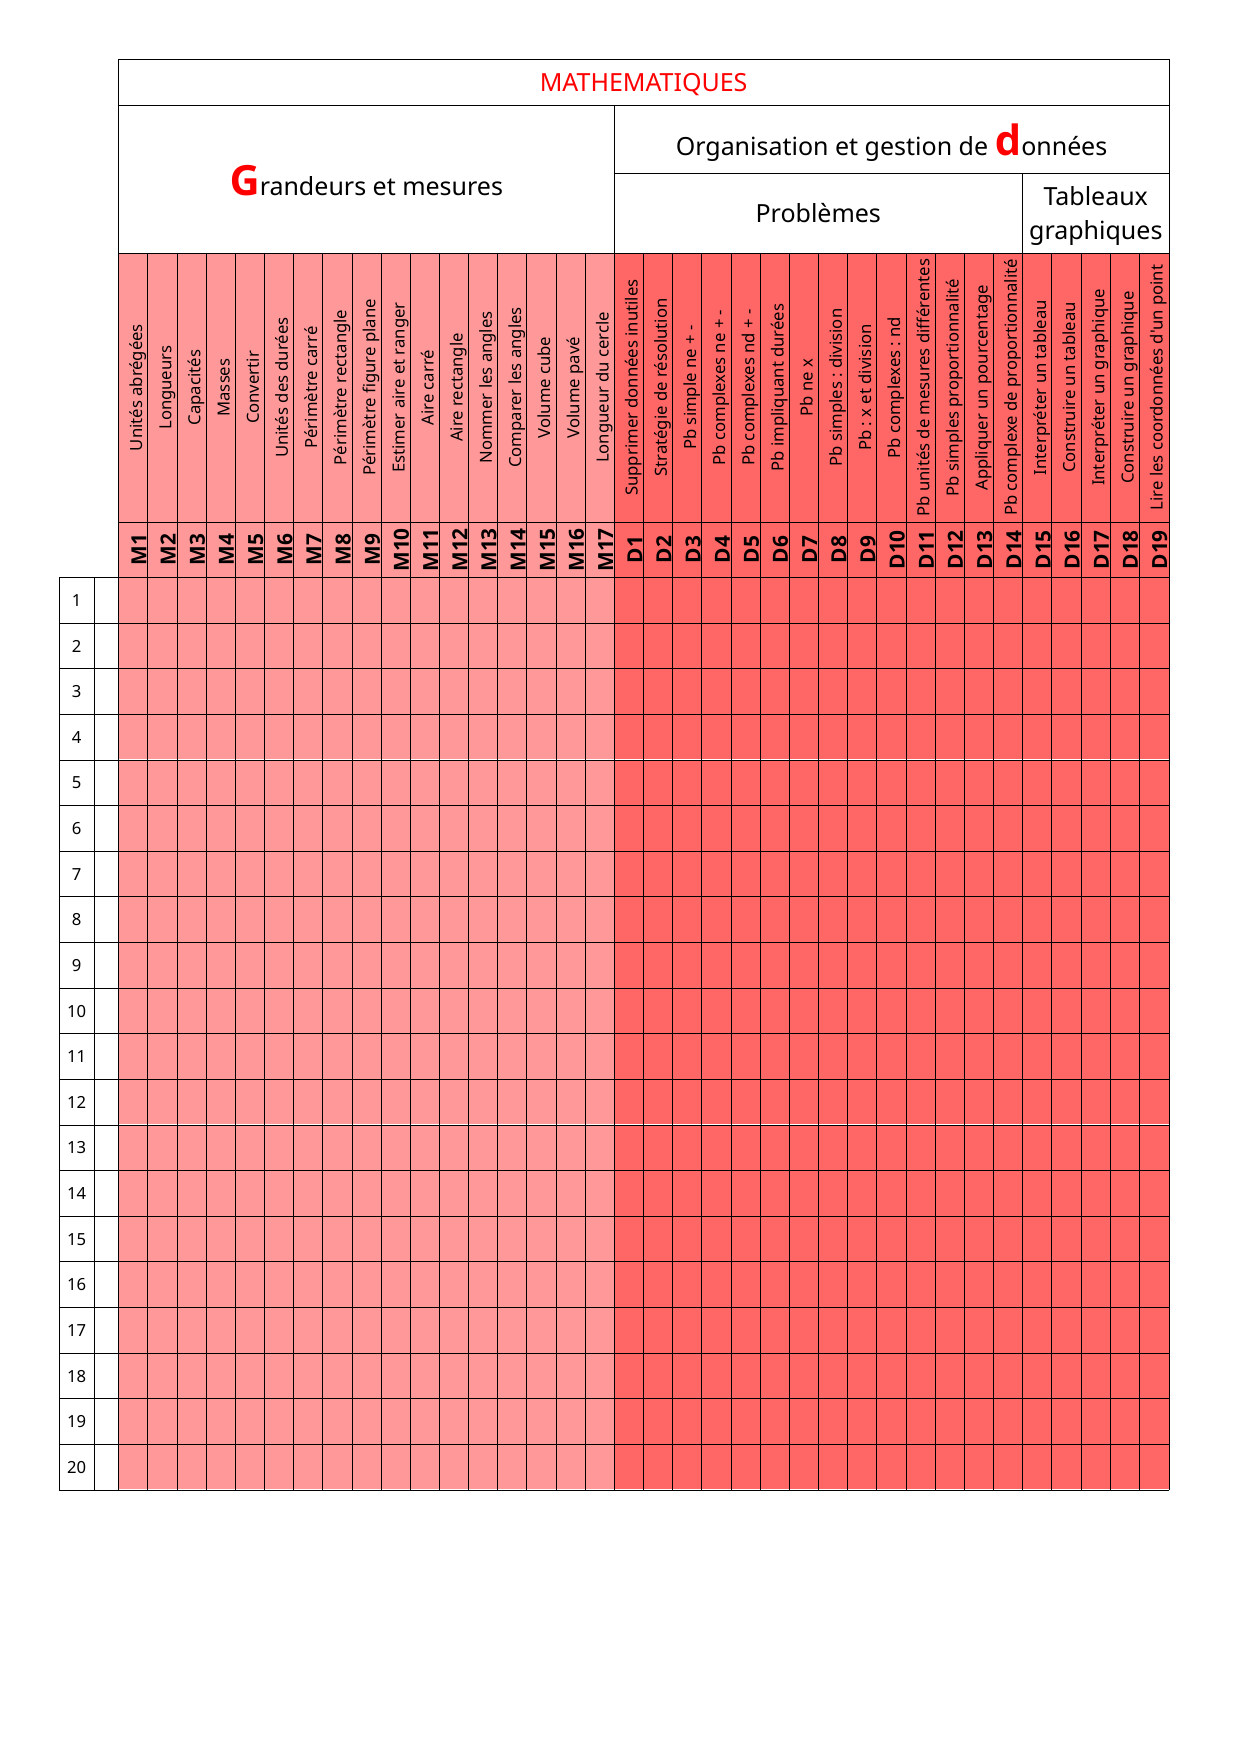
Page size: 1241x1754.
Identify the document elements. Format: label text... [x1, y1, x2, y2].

table_cell [323, 1126, 352, 1170]
table_cell [119, 1080, 147, 1124]
table_cell [1052, 943, 1081, 988]
table_cell [702, 1308, 731, 1353]
table_cell [323, 1308, 352, 1353]
table_cell [527, 669, 556, 714]
table_cell [819, 1080, 847, 1124]
table_cell 11 [60, 1034, 94, 1079]
table_cell [644, 1126, 672, 1170]
table_cell [615, 852, 643, 896]
table_cell [323, 578, 352, 623]
table_cell [353, 1399, 381, 1444]
table_cell [95, 761, 118, 805]
table_cell [1140, 989, 1169, 1033]
table_cell [1140, 943, 1169, 988]
table_cell [848, 852, 876, 896]
table_cell [907, 806, 935, 851]
table_cell [440, 715, 468, 759]
table_cell [1023, 1354, 1051, 1398]
table_cell [557, 1262, 585, 1307]
table_cell [294, 852, 322, 896]
table_cell [848, 1171, 876, 1216]
table_cell Périmètre carré [294, 254, 322, 522]
table_cell [936, 1080, 964, 1124]
table_cell [498, 1308, 526, 1353]
table_cell [848, 1126, 876, 1170]
table_cell Périmètre rectangle [323, 254, 352, 522]
table_cell [469, 1399, 497, 1444]
table_cell [732, 1308, 760, 1353]
table_cell [178, 852, 206, 896]
table_cell [119, 761, 147, 805]
table_cell [148, 806, 177, 851]
table_cell [1082, 624, 1110, 668]
table_cell [1140, 1217, 1169, 1261]
table_cell [148, 1354, 177, 1398]
table_cell [644, 1171, 672, 1216]
table_cell [148, 624, 177, 668]
table_cell [907, 1399, 935, 1444]
table_cell [498, 1399, 526, 1444]
table_cell [1111, 624, 1139, 668]
table_cell [644, 989, 672, 1033]
table_cell [527, 1034, 556, 1079]
table_cell [965, 669, 993, 714]
table_cell [1140, 1080, 1169, 1124]
table_cell [178, 578, 206, 623]
table_cell [411, 1171, 439, 1216]
table_cell D17 [1082, 523, 1110, 577]
table_cell [469, 1217, 497, 1261]
table_cell [615, 761, 643, 805]
table_cell Pb : x et division [848, 254, 876, 522]
table_cell [323, 1171, 352, 1216]
table_cell [1140, 761, 1169, 805]
table_cell [1082, 1354, 1110, 1398]
table_cell [265, 624, 293, 668]
table_cell [119, 806, 147, 851]
table_cell [848, 1354, 876, 1398]
table_cell Capacités [178, 254, 206, 522]
table_cell [848, 761, 876, 805]
table_cell 15 [60, 1217, 94, 1261]
table_cell [965, 578, 993, 623]
table_cell [702, 578, 731, 623]
table_cell [557, 1354, 585, 1398]
table_cell [907, 715, 935, 759]
table_cell [353, 578, 381, 623]
table_cell [95, 624, 118, 668]
table_cell [1023, 943, 1051, 988]
table_cell [1140, 669, 1169, 714]
table_cell [936, 578, 964, 623]
table_cell M5 [236, 523, 264, 577]
table_cell [877, 1354, 906, 1398]
table_cell [178, 715, 206, 759]
table_cell [732, 1354, 760, 1398]
table_cell [673, 897, 701, 942]
table_cell [527, 1262, 556, 1307]
table_cell [323, 669, 352, 714]
table_cell [236, 1171, 264, 1216]
table_cell [382, 1262, 410, 1307]
table_cell [586, 806, 614, 851]
table_cell [965, 1262, 993, 1307]
table_cell M2 [148, 523, 177, 577]
table_cell Périmètre figure plane [353, 254, 381, 522]
table_cell Construire un tableau [1052, 254, 1081, 522]
table_cell [1111, 806, 1139, 851]
table_cell [644, 943, 672, 988]
table_cell [732, 761, 760, 805]
table_cell [119, 1171, 147, 1216]
table_cell [615, 1126, 643, 1170]
table_cell [236, 715, 264, 759]
table_cell [673, 1262, 701, 1307]
table_cell [148, 761, 177, 805]
table_cell [178, 669, 206, 714]
table_cell [644, 1262, 672, 1307]
table_cell [1052, 1308, 1081, 1353]
table_cell [1023, 1308, 1051, 1353]
table_cell [207, 1399, 235, 1444]
table_cell [965, 1354, 993, 1398]
table_cell [1052, 1262, 1081, 1307]
table_cell [557, 1171, 585, 1216]
table_cell [323, 897, 352, 942]
table_cell Lire les coordonnées d'un point [1140, 254, 1169, 522]
table_cell [294, 1171, 322, 1216]
table_cell [907, 1308, 935, 1353]
table_cell [1111, 989, 1139, 1033]
table_cell [673, 943, 701, 988]
table_cell [59, 173, 94, 253]
table_cell [1140, 1171, 1169, 1216]
table_cell [265, 989, 293, 1033]
table_cell [148, 943, 177, 988]
table_cell [615, 1034, 643, 1079]
table_cell [469, 943, 497, 988]
table_cell [936, 669, 964, 714]
table_cell [178, 1080, 206, 1124]
table_cell [411, 624, 439, 668]
table_cell [119, 852, 147, 896]
table_cell [761, 806, 789, 851]
table_cell [761, 989, 789, 1033]
table_cell [469, 1034, 497, 1079]
table_cell [527, 578, 556, 623]
table_cell [761, 1080, 789, 1124]
table_cell D15 [1023, 523, 1051, 577]
table_cell [527, 897, 556, 942]
table_cell [819, 1171, 847, 1216]
table_cell [936, 897, 964, 942]
table_cell [819, 578, 847, 623]
table_cell [353, 669, 381, 714]
table_cell [965, 1034, 993, 1079]
table_cell [411, 897, 439, 942]
table_cell [702, 852, 731, 896]
table_cell [936, 1262, 964, 1307]
table_cell D19 [1140, 523, 1169, 577]
table_cell [819, 1034, 847, 1079]
table_cell [965, 715, 993, 759]
table_cell [790, 806, 818, 851]
table_cell [236, 1262, 264, 1307]
table_cell 16 [60, 1262, 94, 1307]
table_cell [265, 1262, 293, 1307]
table_cell [877, 1217, 906, 1261]
table_cell [95, 1308, 118, 1353]
table_cell [732, 852, 760, 896]
table_cell [469, 1080, 497, 1124]
table_cell [761, 761, 789, 805]
table_cell [382, 1080, 410, 1124]
table_cell [440, 1034, 468, 1079]
table_cell [95, 1080, 118, 1124]
table_cell [527, 1399, 556, 1444]
table_cell Grandeurs et mesures [119, 106, 614, 253]
table_cell [557, 1080, 585, 1124]
table_cell [615, 1080, 643, 1124]
table_cell [411, 852, 439, 896]
table_cell D5 [732, 523, 760, 577]
table_cell [323, 1399, 352, 1444]
table_cell [440, 669, 468, 714]
table_cell [848, 1262, 876, 1307]
table_cell [498, 1080, 526, 1124]
table_cell [1140, 806, 1169, 851]
table_cell [965, 1126, 993, 1170]
table_cell [644, 624, 672, 668]
table_cell 20 [60, 1445, 94, 1489]
table_cell [178, 1354, 206, 1398]
table_cell [382, 1217, 410, 1261]
table_cell [615, 1445, 643, 1489]
table_cell [557, 669, 585, 714]
table_cell [1082, 715, 1110, 759]
table_cell [119, 578, 147, 623]
table_cell [119, 897, 147, 942]
table_cell [440, 897, 468, 942]
table_cell [615, 1217, 643, 1261]
table_cell Tableaux graphiques [1023, 174, 1169, 253]
table_cell [1140, 852, 1169, 896]
table_cell [702, 1034, 731, 1079]
table_cell [907, 852, 935, 896]
table_cell [790, 1354, 818, 1398]
table_cell [469, 1354, 497, 1398]
table_cell [527, 1080, 556, 1124]
table_cell [178, 1445, 206, 1489]
table_cell [498, 624, 526, 668]
table_cell [440, 761, 468, 805]
table_cell [673, 806, 701, 851]
table_cell [95, 1126, 118, 1170]
table_cell [702, 1080, 731, 1124]
table_cell [586, 1399, 614, 1444]
table_cell [178, 1308, 206, 1353]
table_cell [557, 578, 585, 623]
table_cell [848, 943, 876, 988]
table_cell [557, 1217, 585, 1261]
table_cell [615, 943, 643, 988]
table_cell [440, 1126, 468, 1170]
table_cell [907, 761, 935, 805]
table_cell [615, 897, 643, 942]
table_cell [965, 852, 993, 896]
table_cell [207, 761, 235, 805]
table_cell [848, 578, 876, 623]
table_cell D4 [702, 523, 731, 577]
table_cell [1052, 1126, 1081, 1170]
table_cell [644, 1399, 672, 1444]
table_cell [469, 989, 497, 1033]
table_cell [527, 715, 556, 759]
table_cell [615, 624, 643, 668]
table_cell [323, 715, 352, 759]
table_cell [790, 1308, 818, 1353]
table_cell [236, 1126, 264, 1170]
table_cell [498, 1262, 526, 1307]
table_cell Problèmes [615, 174, 1022, 253]
table_cell [615, 806, 643, 851]
table_cell [236, 1445, 264, 1489]
table_cell D9 [848, 523, 876, 577]
table_cell [207, 1262, 235, 1307]
table_cell [1111, 669, 1139, 714]
table_cell [411, 1262, 439, 1307]
table_cell 3 [60, 669, 94, 714]
table_cell Pb unités de mesures différentes [907, 254, 935, 522]
table_cell [95, 1354, 118, 1398]
table_cell [936, 1171, 964, 1216]
table_cell [148, 852, 177, 896]
table_cell D10 [877, 523, 906, 577]
table_cell [848, 1217, 876, 1261]
table_cell [1052, 578, 1081, 623]
table_cell [557, 1034, 585, 1079]
table_cell [95, 1034, 118, 1079]
table_cell 14 [60, 1171, 94, 1216]
table_cell [1140, 1262, 1169, 1307]
table_cell [761, 1171, 789, 1216]
table_cell [469, 1445, 497, 1489]
table_cell [119, 669, 147, 714]
table_cell [1140, 1445, 1169, 1489]
table_cell [1082, 1399, 1110, 1444]
table_cell [294, 943, 322, 988]
table_cell [207, 578, 235, 623]
table_cell [907, 1126, 935, 1170]
table_cell [702, 761, 731, 805]
table_cell [498, 1034, 526, 1079]
table_cell [469, 852, 497, 896]
table_cell [498, 806, 526, 851]
table_cell [644, 1034, 672, 1079]
table_cell [498, 761, 526, 805]
table_cell Interpréter un graphique [1082, 254, 1110, 522]
table_cell Masses [207, 254, 235, 522]
table_cell [1052, 1399, 1081, 1444]
table_cell [236, 624, 264, 668]
table_cell [877, 1308, 906, 1353]
table_cell [1023, 1399, 1051, 1444]
table_cell 6 [60, 806, 94, 851]
table_cell [119, 624, 147, 668]
table_cell [732, 897, 760, 942]
table_cell [819, 806, 847, 851]
table_cell [702, 669, 731, 714]
table_cell [761, 1126, 789, 1170]
table_cell D8 [819, 523, 847, 577]
table_cell [1052, 806, 1081, 851]
table_cell [994, 1034, 1022, 1079]
table_cell [790, 852, 818, 896]
table_cell [1023, 1126, 1051, 1170]
table_cell [178, 1034, 206, 1079]
table_cell [1023, 852, 1051, 896]
table_cell Pb simples : division [819, 254, 847, 522]
table_cell [265, 1171, 293, 1216]
table_cell [294, 1308, 322, 1353]
table_cell [1140, 1354, 1169, 1398]
table_cell Construire un graphique [1111, 254, 1139, 522]
table_cell [586, 761, 614, 805]
table_cell [1111, 943, 1139, 988]
table_cell [586, 1034, 614, 1079]
table_cell 7 [60, 852, 94, 896]
table_cell [848, 624, 876, 668]
table_cell [119, 1262, 147, 1307]
table_cell [936, 989, 964, 1033]
table_cell [1052, 669, 1081, 714]
table_cell [440, 989, 468, 1033]
table_cell [94, 173, 118, 253]
table_cell Pb impliquant durées [761, 254, 789, 522]
table_cell [819, 715, 847, 759]
table_cell [586, 1171, 614, 1216]
table_cell [353, 897, 381, 942]
table_cell [353, 715, 381, 759]
table_cell [382, 715, 410, 759]
table_cell [877, 1080, 906, 1124]
table_cell [440, 624, 468, 668]
table_cell [148, 1262, 177, 1307]
table_cell [469, 669, 497, 714]
table_cell [673, 1354, 701, 1398]
table_cell [790, 1445, 818, 1489]
table_header MATHEMATIQUES [119, 60, 1169, 105]
table_cell [1111, 1262, 1139, 1307]
table_cell D18 [1111, 523, 1139, 577]
table_cell [469, 1171, 497, 1216]
table_cell [790, 989, 818, 1033]
table_cell [236, 1399, 264, 1444]
table_cell [95, 1399, 118, 1444]
table_cell [265, 1399, 293, 1444]
table_cell [1082, 1308, 1110, 1353]
table_cell [1023, 624, 1051, 668]
table_cell [323, 806, 352, 851]
table_cell [586, 989, 614, 1033]
table_cell Convertir [236, 254, 264, 522]
table_cell [1082, 578, 1110, 623]
table_cell [790, 1034, 818, 1079]
table_cell [207, 669, 235, 714]
table_cell M8 [323, 523, 352, 577]
table_cell [119, 715, 147, 759]
table_cell [907, 1262, 935, 1307]
table_cell [178, 943, 206, 988]
table_cell [353, 1126, 381, 1170]
table_cell [440, 578, 468, 623]
table_cell [207, 1217, 235, 1261]
table_cell [732, 1262, 760, 1307]
table_cell Volume cube [527, 254, 556, 522]
table_cell [148, 669, 177, 714]
table_cell [236, 1354, 264, 1398]
table_cell [615, 1354, 643, 1398]
table_cell [877, 624, 906, 668]
table_cell [382, 1126, 410, 1170]
table_cell [1140, 897, 1169, 942]
table_cell [178, 806, 206, 851]
table_cell [323, 761, 352, 805]
table_cell [178, 1126, 206, 1170]
table_cell [119, 943, 147, 988]
table_cell [119, 1308, 147, 1353]
table_cell [95, 897, 118, 942]
table_cell [586, 1262, 614, 1307]
table_cell [907, 943, 935, 988]
table_cell [94, 522, 118, 577]
table_cell [1082, 1445, 1110, 1489]
table_cell [178, 1399, 206, 1444]
table_cell [469, 1262, 497, 1307]
table_cell [557, 1399, 585, 1444]
table_cell [1052, 624, 1081, 668]
table_cell [732, 943, 760, 988]
table_cell [1052, 1080, 1081, 1124]
table_cell [148, 715, 177, 759]
table_cell [236, 1080, 264, 1124]
table_cell [1111, 761, 1139, 805]
table_cell [1111, 578, 1139, 623]
table_cell [498, 943, 526, 988]
table_cell [907, 624, 935, 668]
table_cell [732, 1399, 760, 1444]
table_cell [236, 806, 264, 851]
table_cell [936, 761, 964, 805]
table_cell [907, 1445, 935, 1489]
table_cell [294, 578, 322, 623]
table_cell [702, 1399, 731, 1444]
table_cell D16 [1052, 523, 1081, 577]
table_cell [965, 1445, 993, 1489]
table_cell [557, 1126, 585, 1170]
table_cell [673, 1308, 701, 1353]
table_cell M15 [527, 523, 556, 577]
table_cell [644, 1080, 672, 1124]
table_cell D2 [644, 523, 672, 577]
table_cell [1111, 1354, 1139, 1398]
table_cell [994, 943, 1022, 988]
table_cell [440, 1080, 468, 1124]
table_cell [527, 1354, 556, 1398]
table_cell [965, 1308, 993, 1353]
table_cell [236, 989, 264, 1033]
table_cell [353, 806, 381, 851]
table_cell [294, 669, 322, 714]
table_cell M11 [411, 523, 439, 577]
table_cell [1140, 1308, 1169, 1353]
table_cell [965, 761, 993, 805]
table_cell [819, 1262, 847, 1307]
table_cell 9 [60, 943, 94, 988]
table_cell [1052, 761, 1081, 805]
table_cell [732, 669, 760, 714]
table_cell [294, 1126, 322, 1170]
table_cell [965, 1217, 993, 1261]
table_cell [236, 578, 264, 623]
table_cell [294, 715, 322, 759]
table_cell [469, 761, 497, 805]
table_cell [527, 989, 556, 1033]
table_cell [557, 1445, 585, 1489]
table_cell [265, 578, 293, 623]
table_cell [557, 989, 585, 1033]
table_cell [1111, 1445, 1139, 1489]
table_cell [382, 669, 410, 714]
table_cell [586, 715, 614, 759]
table_cell [207, 1308, 235, 1353]
table_cell [1052, 1445, 1081, 1489]
table_cell [148, 1080, 177, 1124]
table_cell Pb complexes nd + - [732, 254, 760, 522]
table_cell [586, 852, 614, 896]
table_cell M7 [294, 523, 322, 577]
table_cell [411, 669, 439, 714]
table_cell [848, 989, 876, 1033]
table_cell [586, 1308, 614, 1353]
table_cell [702, 989, 731, 1033]
table_cell [498, 1445, 526, 1489]
table_cell [411, 1308, 439, 1353]
table_cell [615, 669, 643, 714]
table_cell [702, 897, 731, 942]
table_cell 5 [60, 761, 94, 805]
table_cell [557, 852, 585, 896]
table_cell [265, 1126, 293, 1170]
table_cell [877, 1034, 906, 1079]
table_cell [1082, 1126, 1110, 1170]
table_cell [848, 1034, 876, 1079]
table_cell [702, 1126, 731, 1170]
table_cell [877, 1262, 906, 1307]
table_cell [877, 1171, 906, 1216]
table_cell [294, 1034, 322, 1079]
table_cell [265, 897, 293, 942]
table_cell [382, 1354, 410, 1398]
table_cell [994, 1399, 1022, 1444]
table_cell [207, 1034, 235, 1079]
table_cell [732, 806, 760, 851]
table_cell [207, 1080, 235, 1124]
table_cell [615, 989, 643, 1033]
table_cell [848, 1445, 876, 1489]
table_cell [615, 1308, 643, 1353]
table_cell [207, 989, 235, 1033]
table_cell [1140, 1399, 1169, 1444]
table_cell [236, 669, 264, 714]
table_cell [1082, 1262, 1110, 1307]
table_cell [702, 1445, 731, 1489]
table_cell [615, 1262, 643, 1307]
table_cell Interpréter un tableau [1023, 254, 1051, 522]
table_cell [1082, 761, 1110, 805]
table_cell [265, 669, 293, 714]
table_cell [119, 1445, 147, 1489]
table_cell [936, 624, 964, 668]
table_cell [527, 806, 556, 851]
table_cell [761, 715, 789, 759]
table_cell [907, 1034, 935, 1079]
table_cell Pb complexes ne + - [702, 254, 731, 522]
table_cell [848, 1308, 876, 1353]
table_cell [732, 1217, 760, 1261]
table_cell Pb simples proportionnalité [936, 254, 964, 522]
table_cell [586, 624, 614, 668]
table_cell [1082, 1080, 1110, 1124]
table_cell [498, 897, 526, 942]
table_cell [527, 1126, 556, 1170]
table_cell [265, 1354, 293, 1398]
table_cell [236, 1217, 264, 1261]
table_cell [498, 669, 526, 714]
table_cell D3 [673, 523, 701, 577]
table_cell [790, 1262, 818, 1307]
table_cell [1082, 1034, 1110, 1079]
table_cell [732, 624, 760, 668]
table_cell [761, 852, 789, 896]
table_cell [673, 715, 701, 759]
table_cell [673, 1399, 701, 1444]
table_cell [761, 1445, 789, 1489]
table_cell M14 [498, 523, 526, 577]
table_cell [644, 852, 672, 896]
table_cell [994, 624, 1022, 668]
table_cell 1 [60, 578, 94, 623]
table_cell [819, 624, 847, 668]
table_cell [936, 943, 964, 988]
table_cell [294, 624, 322, 668]
table_cell [761, 1308, 789, 1353]
table_cell [95, 806, 118, 851]
table_cell [877, 852, 906, 896]
table_cell [323, 1354, 352, 1398]
table_cell [527, 943, 556, 988]
table_cell [353, 1171, 381, 1216]
table_cell [790, 578, 818, 623]
table_cell [1140, 715, 1169, 759]
table_cell [1082, 989, 1110, 1033]
table_cell [644, 806, 672, 851]
table_cell [323, 852, 352, 896]
table_cell [59, 253, 94, 522]
table_cell [382, 1034, 410, 1079]
table_cell [936, 715, 964, 759]
table_cell [382, 852, 410, 896]
table_cell [790, 1171, 818, 1216]
table_cell [1023, 715, 1051, 759]
table_cell [877, 1399, 906, 1444]
table_cell [761, 943, 789, 988]
table_cell [586, 1080, 614, 1124]
table_cell [673, 1171, 701, 1216]
table_cell [994, 852, 1022, 896]
table_cell [936, 1126, 964, 1170]
table_cell [207, 715, 235, 759]
table_cell [294, 806, 322, 851]
table_cell [1023, 897, 1051, 942]
table_cell [732, 989, 760, 1033]
table_cell [819, 943, 847, 988]
table_cell 8 [60, 897, 94, 942]
table_cell [294, 1080, 322, 1124]
table_cell [586, 578, 614, 623]
table_cell [353, 624, 381, 668]
table_cell [59, 522, 94, 577]
table_cell [207, 852, 235, 896]
table_cell [732, 1126, 760, 1170]
table_cell [673, 852, 701, 896]
table_cell [294, 1262, 322, 1307]
table_cell [586, 943, 614, 988]
table_cell [936, 1034, 964, 1079]
table_cell [994, 715, 1022, 759]
table_cell [207, 1445, 235, 1489]
table_cell [819, 1445, 847, 1489]
table_cell [877, 1126, 906, 1170]
table_cell Pb ne x [790, 254, 818, 522]
table_cell [965, 897, 993, 942]
table_cell [148, 1126, 177, 1170]
table_cell [323, 624, 352, 668]
table_cell [1023, 669, 1051, 714]
table_cell [819, 1354, 847, 1398]
table_cell [294, 1445, 322, 1489]
table_cell [907, 578, 935, 623]
table_cell [702, 624, 731, 668]
table_cell [1023, 1217, 1051, 1261]
table_cell [877, 806, 906, 851]
table_cell [207, 1354, 235, 1398]
table_cell [819, 1308, 847, 1353]
table_cell [907, 897, 935, 942]
table_cell [1111, 1080, 1139, 1124]
table_cell [848, 1080, 876, 1124]
table_cell [1111, 852, 1139, 896]
table_cell [178, 1262, 206, 1307]
table_cell Appliquer un pourcentage [965, 254, 993, 522]
table_cell [1111, 897, 1139, 942]
table_cell [353, 1354, 381, 1398]
table_cell [265, 1217, 293, 1261]
table_cell [265, 1445, 293, 1489]
table_cell [527, 1171, 556, 1216]
table_cell [94, 105, 118, 173]
table_cell [207, 1171, 235, 1216]
table_cell [469, 1126, 497, 1170]
table_cell M3 [178, 523, 206, 577]
table_cell [382, 578, 410, 623]
table_cell 10 [60, 989, 94, 1033]
table_cell [440, 1354, 468, 1398]
table_cell [673, 761, 701, 805]
table_cell [498, 578, 526, 623]
table_cell [994, 1080, 1022, 1124]
table_cell [178, 1171, 206, 1216]
table_cell [440, 943, 468, 988]
table_cell [353, 1080, 381, 1124]
table_cell M12 [440, 523, 468, 577]
table_cell [119, 1126, 147, 1170]
table_cell [148, 897, 177, 942]
table_cell [294, 1217, 322, 1261]
table_cell [936, 852, 964, 896]
table_cell [994, 578, 1022, 623]
table_cell [265, 806, 293, 851]
table_cell [353, 852, 381, 896]
table_cell [265, 1308, 293, 1353]
table_cell [323, 943, 352, 988]
table_cell [411, 1354, 439, 1398]
table_cell 19 [60, 1399, 94, 1444]
table_cell [1082, 852, 1110, 896]
table_cell [236, 1034, 264, 1079]
table_cell [1052, 1217, 1081, 1261]
table_cell [644, 715, 672, 759]
table_cell [411, 715, 439, 759]
table_cell [1082, 669, 1110, 714]
table_cell [265, 1080, 293, 1124]
table_cell [936, 1217, 964, 1261]
table_cell [557, 624, 585, 668]
table_cell Volume pavé [557, 254, 585, 522]
table_cell [95, 1445, 118, 1489]
table_cell [95, 1262, 118, 1307]
table_cell [732, 1445, 760, 1489]
table_cell [644, 1445, 672, 1489]
table_cell [469, 1308, 497, 1353]
table_cell 18 [60, 1354, 94, 1398]
table_cell [761, 578, 789, 623]
table_cell [265, 715, 293, 759]
table_cell [965, 989, 993, 1033]
table_cell [498, 1171, 526, 1216]
table_cell [936, 1354, 964, 1398]
table_cell [527, 1217, 556, 1261]
table_cell [615, 715, 643, 759]
table_cell [119, 1399, 147, 1444]
table_header [59, 59, 94, 105]
table_cell [1023, 1080, 1051, 1124]
table_cell [148, 1217, 177, 1261]
table_cell [207, 806, 235, 851]
table_cell [1082, 806, 1110, 851]
table_cell [1082, 943, 1110, 988]
table_cell D7 [790, 523, 818, 577]
table_cell [440, 1262, 468, 1307]
table_cell [1023, 1262, 1051, 1307]
table_cell [469, 624, 497, 668]
table_cell [294, 1399, 322, 1444]
table_cell [1023, 761, 1051, 805]
table_cell [586, 1126, 614, 1170]
table_cell [323, 1080, 352, 1124]
table_cell [673, 1034, 701, 1079]
table_cell [1111, 1399, 1139, 1444]
table_cell [527, 1308, 556, 1353]
table_cell [994, 806, 1022, 851]
table_cell [994, 989, 1022, 1033]
table_cell [498, 1217, 526, 1261]
table_cell [382, 624, 410, 668]
table_cell Pb complexe de proportionnalité [994, 254, 1022, 522]
table_cell [644, 669, 672, 714]
table_cell [323, 1217, 352, 1261]
table_cell [644, 761, 672, 805]
table_cell [178, 624, 206, 668]
table_cell [178, 897, 206, 942]
table_cell [644, 1354, 672, 1398]
table_cell [1023, 989, 1051, 1033]
table_cell [440, 1445, 468, 1489]
table_cell [965, 1171, 993, 1216]
table_cell [382, 806, 410, 851]
table_cell [95, 715, 118, 759]
table_cell [936, 1399, 964, 1444]
table_cell [790, 1399, 818, 1444]
table_cell [877, 761, 906, 805]
table_cell [1111, 1126, 1139, 1170]
table_cell M16 [557, 523, 585, 577]
table_cell [907, 1171, 935, 1216]
table_cell [732, 578, 760, 623]
table_cell [95, 1171, 118, 1216]
table_cell [673, 989, 701, 1033]
table_cell [382, 1171, 410, 1216]
table_cell [907, 989, 935, 1033]
table_cell [95, 989, 118, 1033]
table_cell [527, 624, 556, 668]
table_cell [236, 761, 264, 805]
table_cell [95, 669, 118, 714]
table_cell [527, 852, 556, 896]
table_cell [148, 1034, 177, 1079]
table_cell [994, 669, 1022, 714]
table_cell [790, 943, 818, 988]
table_cell [615, 578, 643, 623]
table_cell [819, 761, 847, 805]
table_cell [207, 897, 235, 942]
table_cell [411, 1399, 439, 1444]
table_cell [469, 715, 497, 759]
table_cell [586, 1445, 614, 1489]
table_cell [790, 1080, 818, 1124]
table_cell [790, 669, 818, 714]
table_cell [819, 1217, 847, 1261]
table_cell [440, 1171, 468, 1216]
table_cell [353, 989, 381, 1033]
table_cell [994, 897, 1022, 942]
table_cell [819, 989, 847, 1033]
table_cell [323, 1262, 352, 1307]
table_cell [1140, 578, 1169, 623]
table_cell [353, 1308, 381, 1353]
table_cell [265, 1034, 293, 1079]
table_cell [1140, 1126, 1169, 1170]
table_cell [819, 897, 847, 942]
table_cell [1082, 897, 1110, 942]
table_cell [178, 1217, 206, 1261]
table_cell [702, 1171, 731, 1216]
table_cell [119, 989, 147, 1033]
table_cell [1023, 806, 1051, 851]
table_cell 13 [60, 1126, 94, 1170]
table_cell M10 [382, 523, 410, 577]
table_cell [673, 1445, 701, 1489]
table_cell [732, 1171, 760, 1216]
table_cell [994, 1445, 1022, 1489]
table_cell [382, 897, 410, 942]
table_cell [236, 897, 264, 942]
table_cell [236, 1308, 264, 1353]
table_cell [411, 1445, 439, 1489]
table_cell 12 [60, 1080, 94, 1124]
table_cell [877, 715, 906, 759]
table_cell [557, 1308, 585, 1353]
table_cell [1111, 1308, 1139, 1353]
table_cell D12 [936, 523, 964, 577]
table_cell [1052, 989, 1081, 1033]
table_cell [557, 943, 585, 988]
table_cell [411, 989, 439, 1033]
table_cell [907, 1080, 935, 1124]
table_cell D14 [994, 523, 1022, 577]
table_cell [790, 761, 818, 805]
table_cell [790, 1126, 818, 1170]
table_cell [732, 1034, 760, 1079]
table_cell [848, 715, 876, 759]
table_cell [236, 943, 264, 988]
table_cell [411, 1126, 439, 1170]
table_cell [148, 1171, 177, 1216]
table_cell Aire carré [411, 254, 439, 522]
table_cell [119, 1034, 147, 1079]
table_cell [936, 1445, 964, 1489]
table_cell [440, 1399, 468, 1444]
table_cell [1082, 1171, 1110, 1216]
table_cell [323, 989, 352, 1033]
table_cell [557, 715, 585, 759]
table_cell [994, 1171, 1022, 1216]
table_cell [95, 852, 118, 896]
table_cell [644, 1217, 672, 1261]
table_cell [440, 1217, 468, 1261]
table_cell [148, 1308, 177, 1353]
table_cell D1 [615, 523, 643, 577]
table_cell [498, 1354, 526, 1398]
table_cell [702, 715, 731, 759]
table_cell [294, 1354, 322, 1398]
table_cell [557, 806, 585, 851]
table_cell 2 [60, 624, 94, 668]
table_cell [1052, 715, 1081, 759]
table_cell [1111, 1171, 1139, 1216]
table_cell [440, 852, 468, 896]
table_cell [207, 624, 235, 668]
table_cell [498, 715, 526, 759]
table_cell M17 [586, 523, 614, 577]
table_cell [761, 669, 789, 714]
table_cell [702, 1354, 731, 1398]
table_cell [498, 1126, 526, 1170]
table_cell [673, 624, 701, 668]
table_cell [848, 806, 876, 851]
table_cell [1052, 1034, 1081, 1079]
table_cell [148, 1399, 177, 1444]
table_cell [586, 897, 614, 942]
table_cell [819, 852, 847, 896]
table_cell [557, 897, 585, 942]
table_cell [1023, 578, 1051, 623]
table_cell Pb simple ne + - [673, 254, 701, 522]
table_cell [877, 989, 906, 1033]
table_cell [994, 1126, 1022, 1170]
table_cell 17 [60, 1308, 94, 1353]
table_cell [877, 943, 906, 988]
table_cell [965, 624, 993, 668]
table_cell [148, 578, 177, 623]
table_cell [294, 761, 322, 805]
table_cell [1052, 852, 1081, 896]
table_cell [411, 943, 439, 988]
table_cell [411, 761, 439, 805]
table_cell [644, 897, 672, 942]
table_cell [469, 578, 497, 623]
table_cell [877, 578, 906, 623]
table_cell Unités abrégées [119, 254, 147, 522]
table_cell [702, 1262, 731, 1307]
table_cell [411, 806, 439, 851]
table_cell [1023, 1034, 1051, 1079]
table_cell [353, 943, 381, 988]
table_cell [1052, 1354, 1081, 1398]
table_cell [907, 1217, 935, 1261]
table_cell [994, 1217, 1022, 1261]
table_cell [732, 715, 760, 759]
table_cell [148, 1445, 177, 1489]
table_cell [353, 1262, 381, 1307]
table_cell [1052, 897, 1081, 942]
table_cell [469, 897, 497, 942]
table_cell [790, 1217, 818, 1261]
table_cell [294, 897, 322, 942]
table_cell [353, 1445, 381, 1489]
table_cell [382, 761, 410, 805]
table_cell Aire rectangle [440, 254, 468, 522]
table_cell [1082, 1217, 1110, 1261]
table_cell [790, 897, 818, 942]
table_cell M4 [207, 523, 235, 577]
table_cell D13 [965, 523, 993, 577]
table_cell [411, 1217, 439, 1261]
table_cell [994, 761, 1022, 805]
table_cell [673, 669, 701, 714]
table_cell [119, 1217, 147, 1261]
table_cell [95, 1217, 118, 1261]
table_cell [965, 1399, 993, 1444]
table_cell [615, 1399, 643, 1444]
table_cell [411, 578, 439, 623]
table_cell [265, 852, 293, 896]
table_cell [586, 669, 614, 714]
table_cell [527, 1445, 556, 1489]
table_cell [1140, 1034, 1169, 1079]
table_cell [994, 1308, 1022, 1353]
table_cell [848, 897, 876, 942]
table_cell [382, 943, 410, 988]
table_cell [411, 1034, 439, 1079]
table_cell Estimer aire et ranger [382, 254, 410, 522]
table_cell [265, 943, 293, 988]
table_cell [59, 105, 94, 173]
table_cell [848, 1399, 876, 1444]
table_cell [353, 1217, 381, 1261]
table_cell [907, 1354, 935, 1398]
table_cell [236, 852, 264, 896]
table_cell [761, 1217, 789, 1261]
table_cell [819, 669, 847, 714]
table_cell [353, 1034, 381, 1079]
table_cell [965, 806, 993, 851]
table_cell [673, 1080, 701, 1124]
table_cell [148, 989, 177, 1033]
table_cell M9 [353, 523, 381, 577]
table_cell [761, 624, 789, 668]
table_cell [877, 897, 906, 942]
table_cell [94, 253, 118, 522]
table_cell [498, 852, 526, 896]
table_cell [1052, 1171, 1081, 1216]
table_cell Stratégie de résolution [644, 254, 672, 522]
table_cell [178, 989, 206, 1033]
table_cell [1023, 1171, 1051, 1216]
table_cell [119, 1354, 147, 1398]
table_cell [965, 943, 993, 988]
table_cell Pb complexes : nd [877, 254, 906, 522]
table_cell [527, 761, 556, 805]
table_cell [732, 1080, 760, 1124]
table_cell [1140, 624, 1169, 668]
table_cell [382, 1308, 410, 1353]
table_cell [586, 1354, 614, 1398]
table_cell [877, 1445, 906, 1489]
table_cell [673, 578, 701, 623]
table_cell [936, 806, 964, 851]
table_cell [382, 1399, 410, 1444]
table_cell [469, 806, 497, 851]
table_cell [761, 1034, 789, 1079]
table_cell 4 [60, 715, 94, 759]
table_cell [1111, 1217, 1139, 1261]
table_cell [673, 1217, 701, 1261]
table_cell [761, 1399, 789, 1444]
table_cell [790, 715, 818, 759]
table_cell [907, 669, 935, 714]
table_cell [848, 669, 876, 714]
table_cell [178, 761, 206, 805]
table_cell [819, 1126, 847, 1170]
table_cell D6 [761, 523, 789, 577]
table_header [94, 59, 118, 105]
table_cell [819, 1399, 847, 1444]
table_cell Unités des durées [265, 254, 293, 522]
table_cell [440, 806, 468, 851]
table_cell [1111, 715, 1139, 759]
table_cell [994, 1262, 1022, 1307]
table_cell [498, 989, 526, 1033]
table_cell [207, 943, 235, 988]
table_cell [95, 943, 118, 988]
table_cell M6 [265, 523, 293, 577]
table_cell [790, 624, 818, 668]
table_cell [761, 1262, 789, 1307]
table_cell [702, 1217, 731, 1261]
table_cell [702, 943, 731, 988]
table_cell [207, 1126, 235, 1170]
table_cell [644, 578, 672, 623]
table_cell [877, 669, 906, 714]
table_cell [353, 761, 381, 805]
table_cell [994, 1354, 1022, 1398]
table_cell [557, 761, 585, 805]
table_cell [382, 1445, 410, 1489]
table_cell [965, 1080, 993, 1124]
table_cell [382, 989, 410, 1033]
table_cell [411, 1080, 439, 1124]
table_cell [615, 1171, 643, 1216]
table_cell Nommer les angles [469, 254, 497, 522]
table_cell [644, 1308, 672, 1353]
table_cell [95, 578, 118, 623]
table_cell [761, 897, 789, 942]
table_cell Comparer les angles [498, 254, 526, 522]
table_cell [936, 1308, 964, 1353]
table_cell M1 [119, 523, 147, 577]
table_cell [702, 806, 731, 851]
table_cell Longueurs [148, 254, 177, 522]
table_cell Longueur du cercle [586, 254, 614, 522]
table_cell [673, 1126, 701, 1170]
table_cell Supprimer données inutiles [615, 254, 643, 522]
table_cell [323, 1034, 352, 1079]
table_cell [265, 761, 293, 805]
table_cell [1023, 1445, 1051, 1489]
table_cell [586, 1217, 614, 1261]
table_cell [294, 989, 322, 1033]
table_cell [1111, 1034, 1139, 1079]
table_cell [761, 1354, 789, 1398]
table_cell Organisation et gestion de données [615, 106, 1169, 173]
table_cell [323, 1445, 352, 1489]
table_cell D11 [907, 523, 935, 577]
table_cell [440, 1308, 468, 1353]
table_cell M13 [469, 523, 497, 577]
